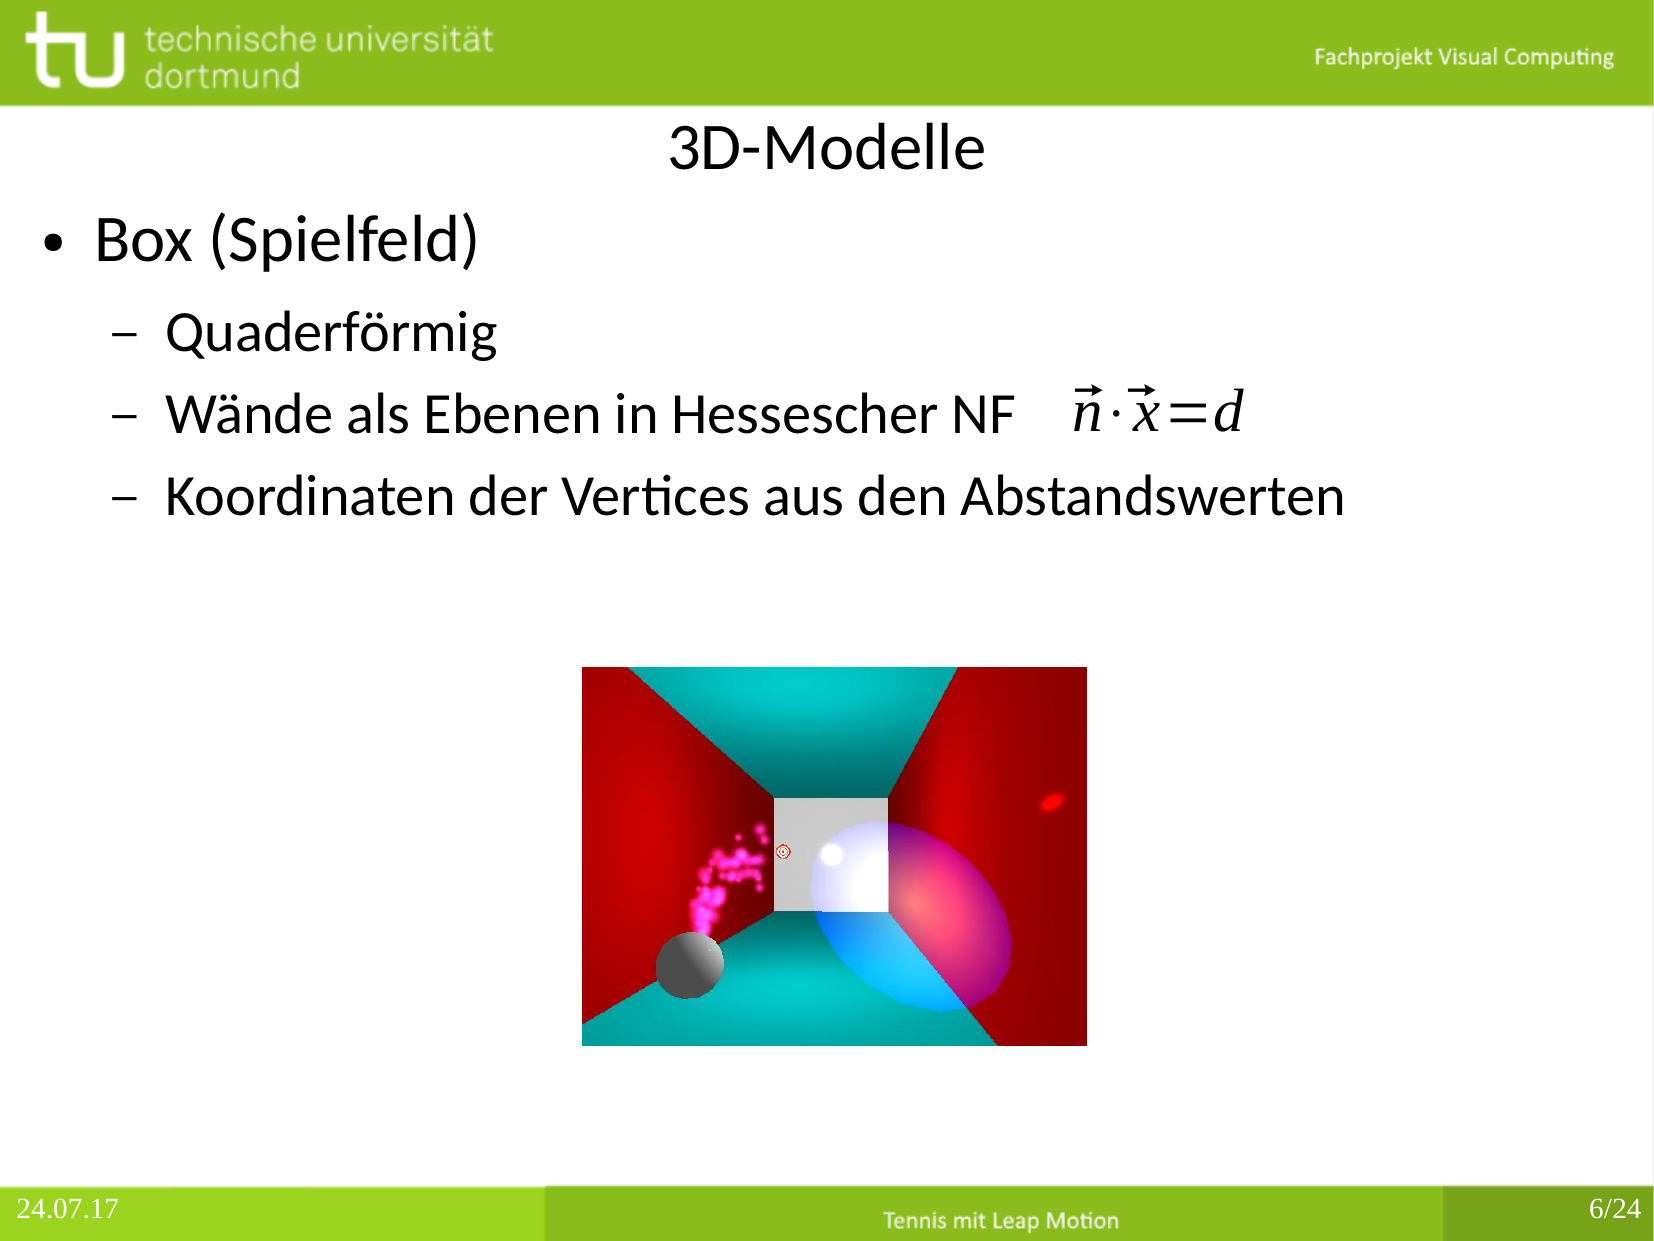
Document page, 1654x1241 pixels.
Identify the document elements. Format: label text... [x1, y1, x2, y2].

list Box (Spielfeld) Quaderförmig Wände als Ebenen in Hessescher NF Koordinaten der Vertices aus den Abstandswerten [23, 211, 1630, 1203]
chart [1057, 377, 1264, 446]
title 3D-Modelle [82, 49, 1571, 211]
picture [0, 0, 1654, 1241]
